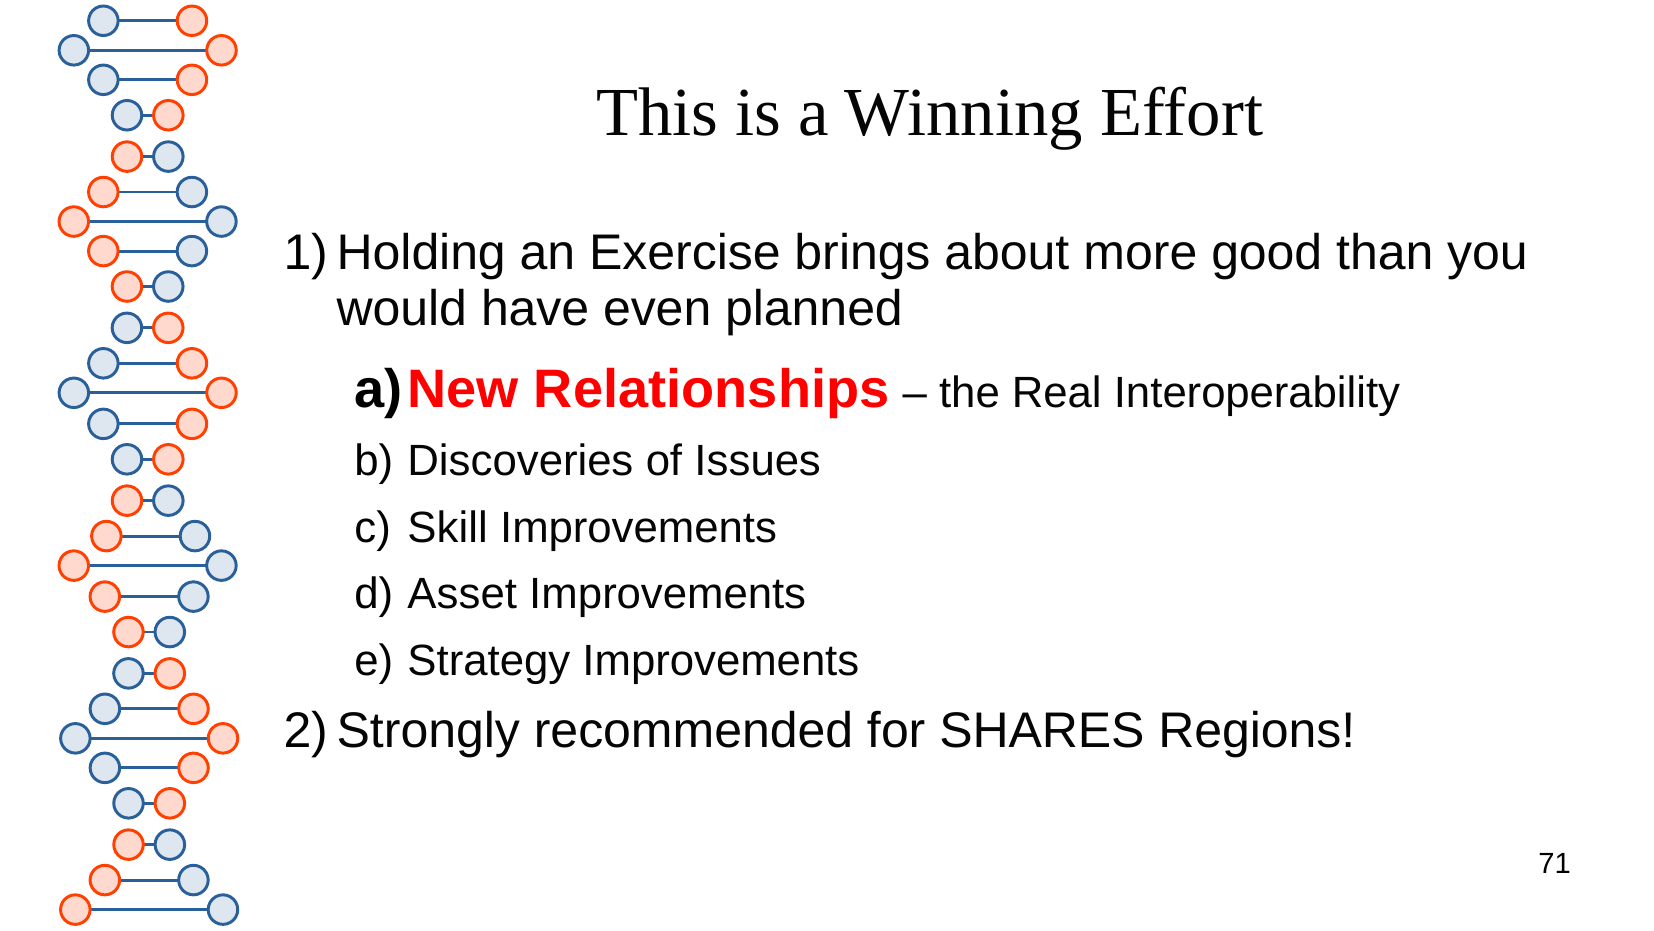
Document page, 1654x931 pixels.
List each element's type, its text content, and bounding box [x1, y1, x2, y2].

list Holding an Exercise brings about more good than you would have even planned New Relationships – the Real Interoperability Discoveries of Issues Skill Improvements Asset Improvements Strategy Improvements Strongly recommended for SHARES Regions! [265, 224, 1595, 764]
title This is a Winning Effort [265, 35, 1595, 189]
